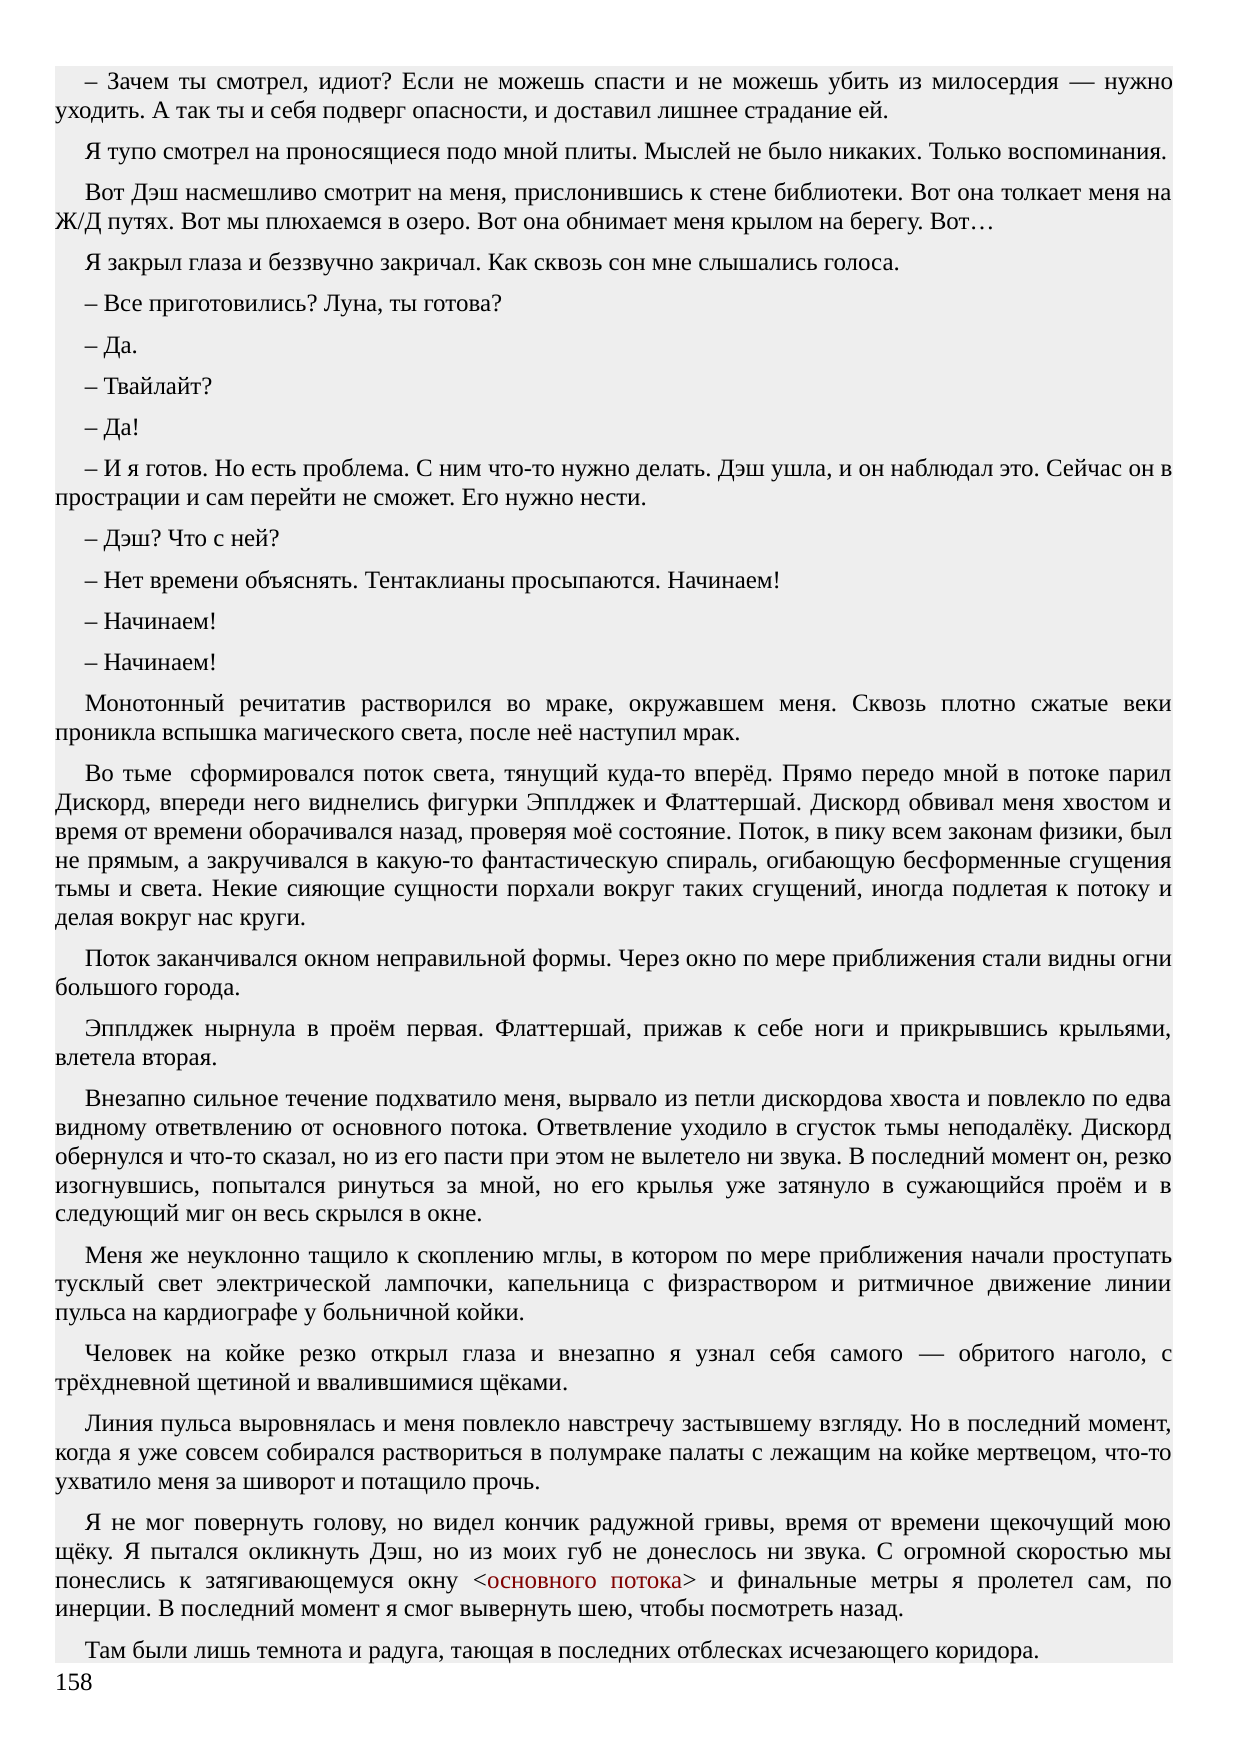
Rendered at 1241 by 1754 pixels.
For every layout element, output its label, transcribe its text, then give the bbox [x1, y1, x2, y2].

text – Твайлайт? [55, 371, 1173, 400]
text – Все приготовились? Луна, ты готова? [55, 288, 1173, 317]
text Во тьме сформировался поток света, тянущий куда-то вперёд. Прямо передо мной в потоке парил Дискорд, впереди него виднелись фигурки Эпплджек и Флаттершай. Дискорд обвивал меня хвостом и время от времени оборачивался назад, проверяя моё состояние. Поток, в пику всем законам физики, был не прямым, а закручивался в какую-то фантастическую спираль, огибающую бесформенные сгущения тьмы и света. Некие сияющие сущности порхали вокруг таких сгущений, иногда подлетая к потоку и делая вокруг нас круги. [55, 758, 1173, 931]
text Линия пульса выровнялась и меня повлекло навстречу застывшему взгляду. Но в последний момент, когда я уже совсем собирался раствориться в полумраке палаты с лежащим на койке мертвецом, что-то ухватило меня за шиворот и потащило прочь. [55, 1408, 1173, 1495]
text Меня же неуклонно тащило к скоплению мглы, в котором по мере приближения начали проступать тусклый свет электрической лампочки, капельница с физраствором и ритмичное движение линии пульса на кардиографе у больничной койки. [55, 1240, 1173, 1326]
text Я не мог повернуть голову, но видел кончик радужной гривы, время от времени щекочущий мою щёку. Я пытался окликнуть Дэш, но из моих губ не донеслось ни звука. С огромной скоростью мы понеслись к затягивающемуся окну <основного потока> и финальные метры я пролетел сам, по инерции. В последний момент я смог вывернуть шею, чтобы посмотреть назад. [55, 1507, 1173, 1622]
text Человек на койке резко открыл глаза и внезапно я узнал себя самого — обритого наголо, с трёхдневной щетиной и ввалившимися щёками. [55, 1338, 1173, 1396]
text – Да. [55, 330, 1173, 358]
text Поток заканчивался окном неправильной формы. Через окно по мере приближения стали видны огни большого города. [55, 943, 1173, 1001]
text Монотонный речитатив растворился во мраке, окружавшем меня. Сквозь плотно сжатые веки проникла вспышка магического света, после неё наступил мрак. [55, 688, 1173, 746]
text Там были лишь темнота и радуга, тающая в последних отблесках исчезающего коридора. [55, 1635, 1173, 1663]
text Эпплджек нырнула в проём первая. Флаттершай, прижав к себе ноги и прикрывшись крыльями, влетела вторая. [55, 1013, 1173, 1071]
text – Да! [55, 412, 1173, 441]
text – Зачем ты смотрел, идиот? Если не можешь спасти и не можешь убить из милосердия — нужно уходить. А так ты и себя подверг опасности, и доставил лишнее страдание ей. [55, 66, 1173, 123]
text – И я готов. Но есть проблема. С ним что-то нужно делать. Дэш ушла, и он наблюдал это. Сейчас он в прострации и сам перейти не сможет. Его нужно нести. [55, 453, 1173, 511]
text – Начинаем! [55, 647, 1173, 676]
text – Начинаем! [55, 606, 1173, 635]
text Внезапно сильное течение подхватило меня, вырвало из петли дискордова хвоста и повлекло по едва видному ответвлению от основного потока. Ответвление уходило в сгусток тьмы неподалёку. Дискорд обернулся и что-то сказал, но из его пасти при этом не вылетело ни звука. В последний момент он, резко изогнувшись, попытался ринуться за мной, но его крылья уже затянуло в сужающийся проём и в следующий миг он весь скрылся в окне. [55, 1083, 1173, 1227]
text Я закрыл глаза и беззвучно закричал. Как сквозь сон мне слышались голоса. [55, 247, 1173, 276]
text Я тупо смотрел на проносящиеся подо мной плиты. Мыслей не было никаких. Только воспоминания. [55, 136, 1173, 165]
text – Дэш? Что с ней? [55, 523, 1173, 552]
text Вот Дэш насмешливо смотрит на меня, прислонившись к стене библиотеки. Вот она толкает меня на Ж/Д путях. Вот мы плюхаемся в озеро. Вот она обнимает меня крылом на берегу. Вот… [55, 177, 1173, 235]
text – Нет времени объяснять. Тентаклианы просыпаются. Начинаем! [55, 565, 1173, 593]
